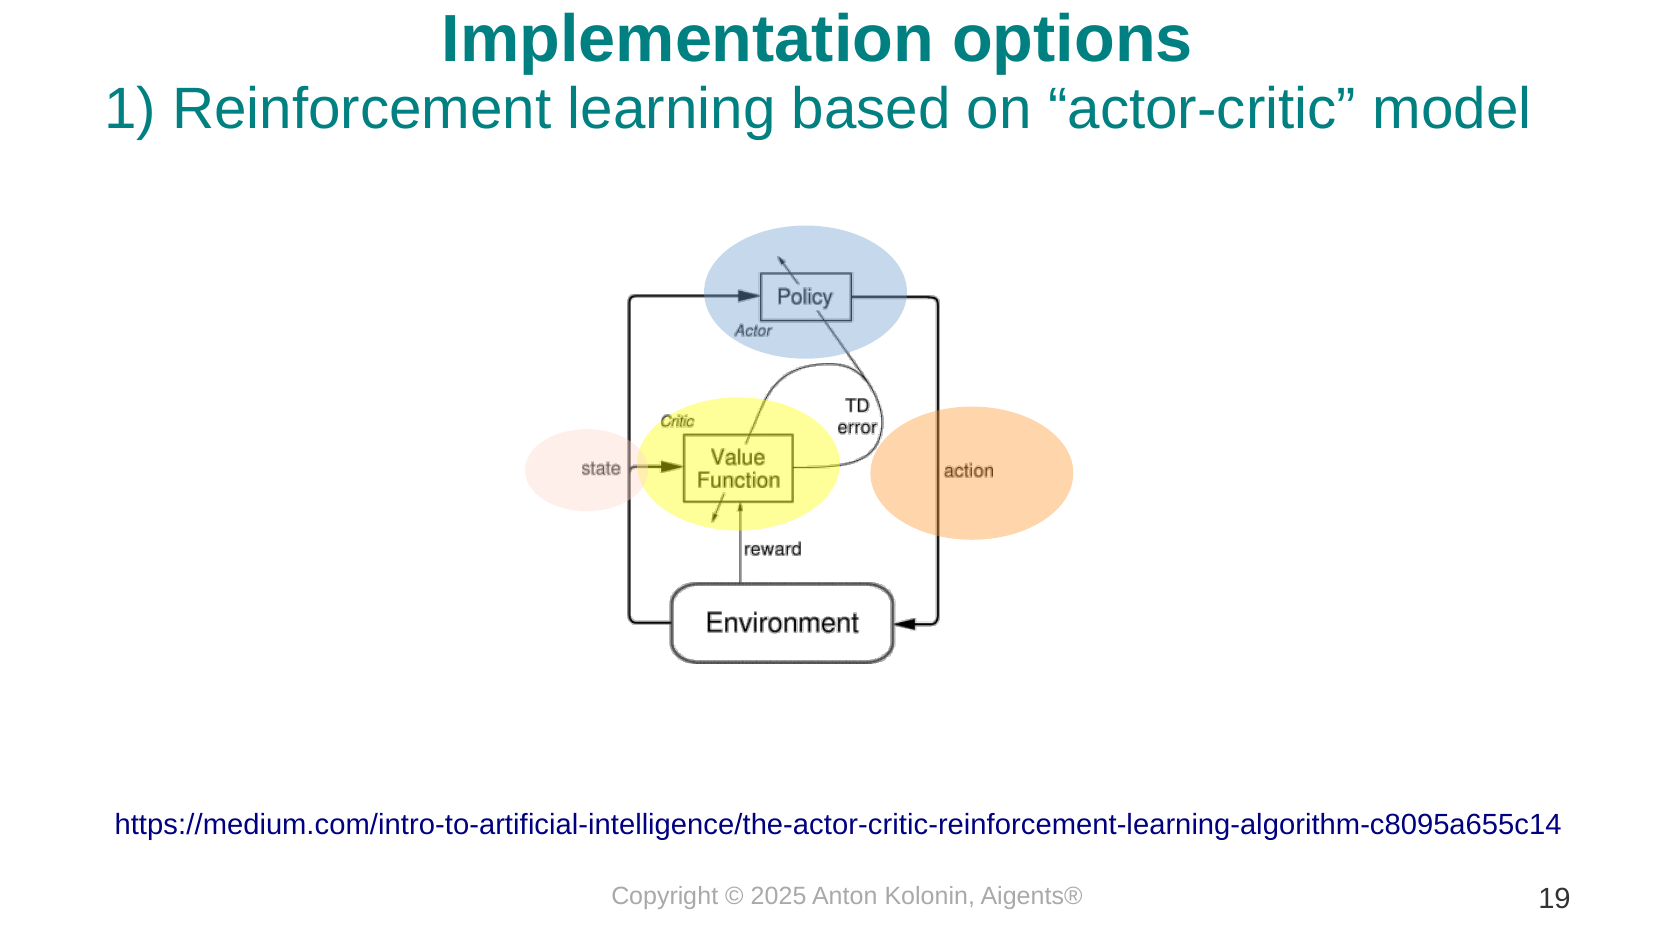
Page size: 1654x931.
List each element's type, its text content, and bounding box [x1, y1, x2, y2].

text_box https://medium.com/intro-to-artificial-intelligence/the-actor-critic-reinforcement-learning-algorithm-c8095a655c14 [99, 800, 1579, 849]
text_box [704, 225, 907, 359]
text_box [870, 406, 1074, 540]
text_box [525, 397, 840, 531]
picture [582, 256, 993, 664]
text_box Implementation options 1) Reinforcement learning based on “actor-critic” model [0, 0, 1654, 150]
